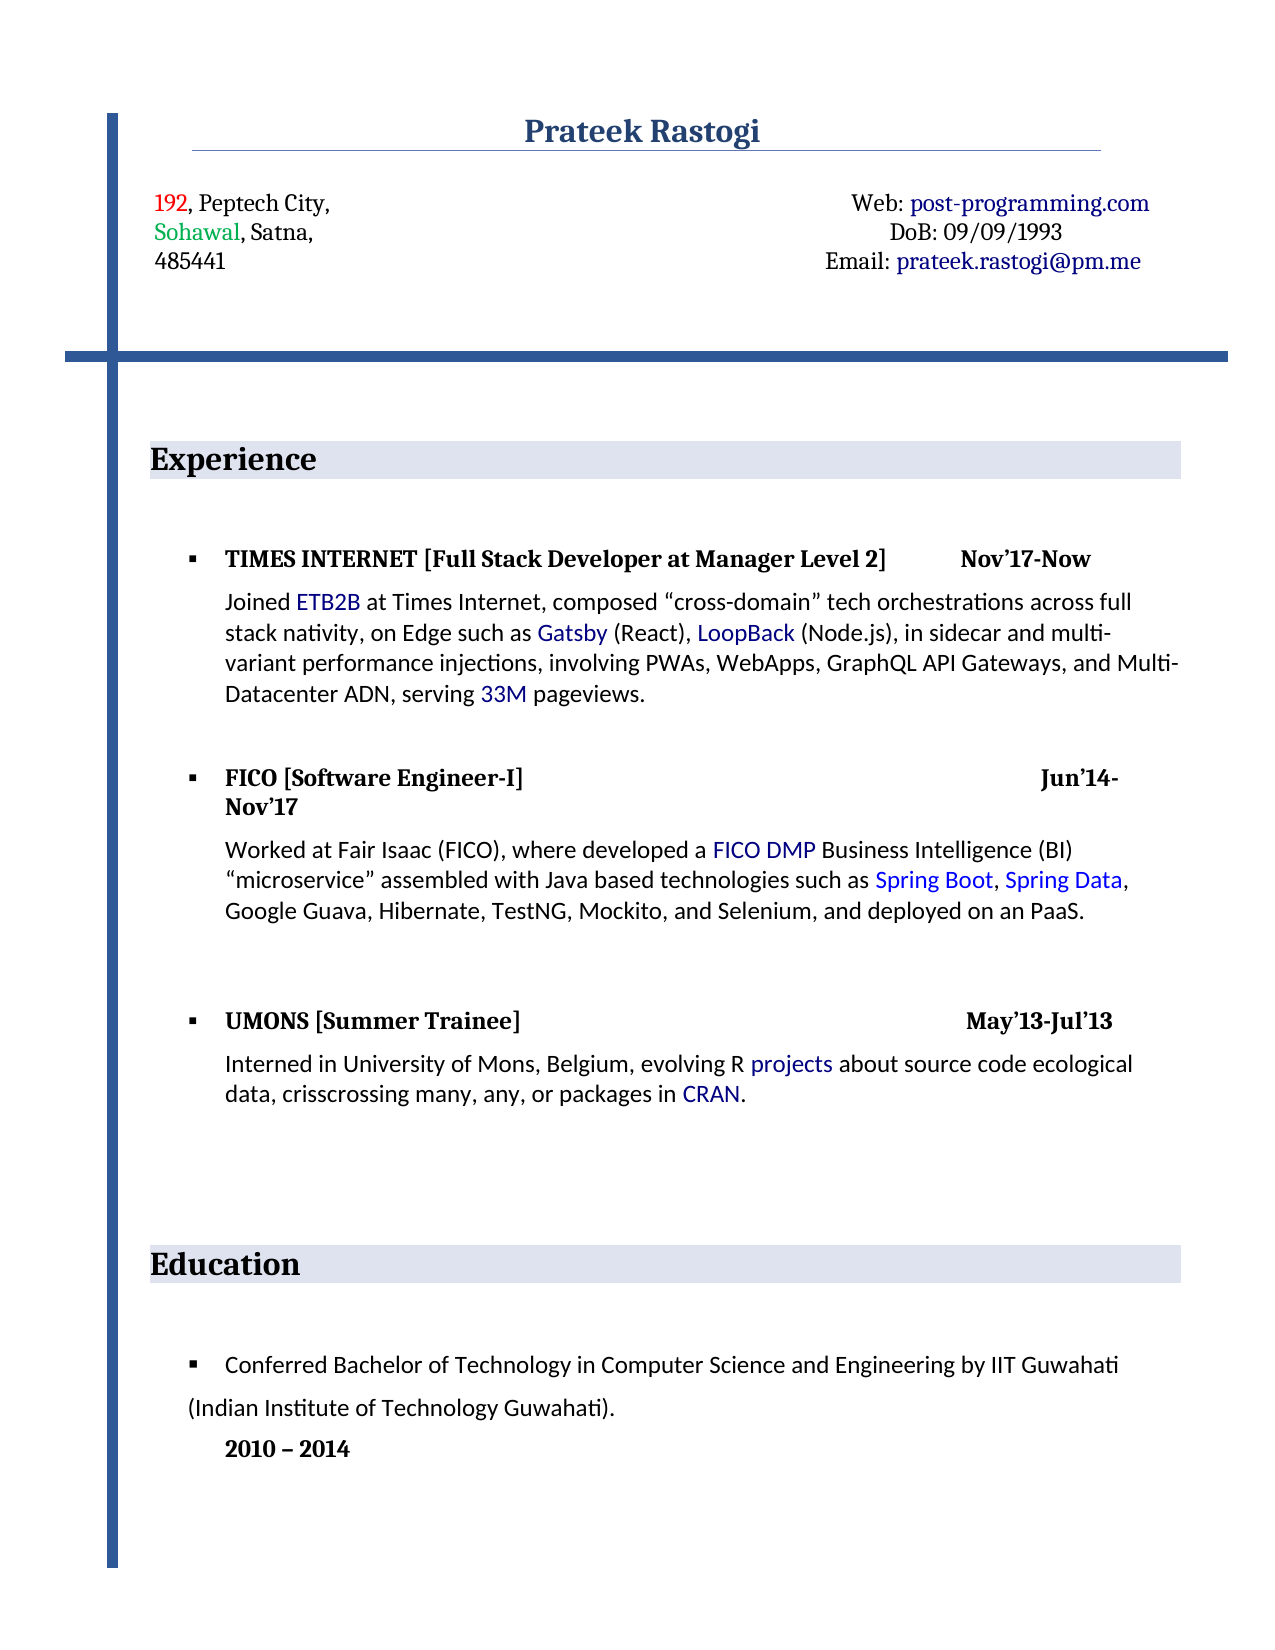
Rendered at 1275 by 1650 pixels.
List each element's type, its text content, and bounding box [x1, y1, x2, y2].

text Sohawal, Satna, DoB: 09/09/1993 [122, 218, 1181, 247]
title TIMES INTERNET [Full Stack Developer at Manager Level 2] Nov’17-Now [187, 545, 1181, 574]
list Conferred Bachelor of Technology in Computer Science and Engineering by IIT Guwahati [187, 1349, 1181, 1379]
text 2010 – 2014 [187, 1435, 1181, 1463]
title Interned in University of Mons, Belgium, evolving R projects about source code ecological data, crisscrossing many, any, or packages in CRAN. [225, 1048, 1181, 1109]
subtitle Experience [150, 441, 1181, 479]
title UMONS [Summer Trainee] May’13-Jul’13 [187, 1007, 1181, 1035]
text 192, Peptech City, Web: post-programming.com [122, 189, 1181, 218]
title Prateek Rastogi [487, 112, 1181, 151]
title FICO [Software Engineer-I] Jun’14-Nov’17 [187, 764, 1181, 821]
title Worked at Fair Isaac (FICO), where developed a FICO DMP Business Intelligence (BI) “microservice” assembled with Java based technologies such as Spring Boot, Spring Data, Google Guava, Hibernate, TestNG, Mockito, and Selenium, and deployed on an PaaS. [225, 834, 1181, 953]
title Joined ETB2B at Times Internet, composed “cross-domain” tech orchestrations across full stack nativity, on Edge such as Gatsby (React), LoopBack (Node.js), in sidecar and multi-variant performance injections, involving PWAs, WebApps, GraphQL API Gateways, and Multi-Datacenter ADN, serving 33M pageviews. [225, 586, 1181, 708]
text (Indian Institute of Technology Guwahati). [187, 1392, 1181, 1422]
text 485441 Email: prateek.rastogi@pm.me [122, 247, 1181, 304]
subtitle Education [150, 1245, 1181, 1283]
